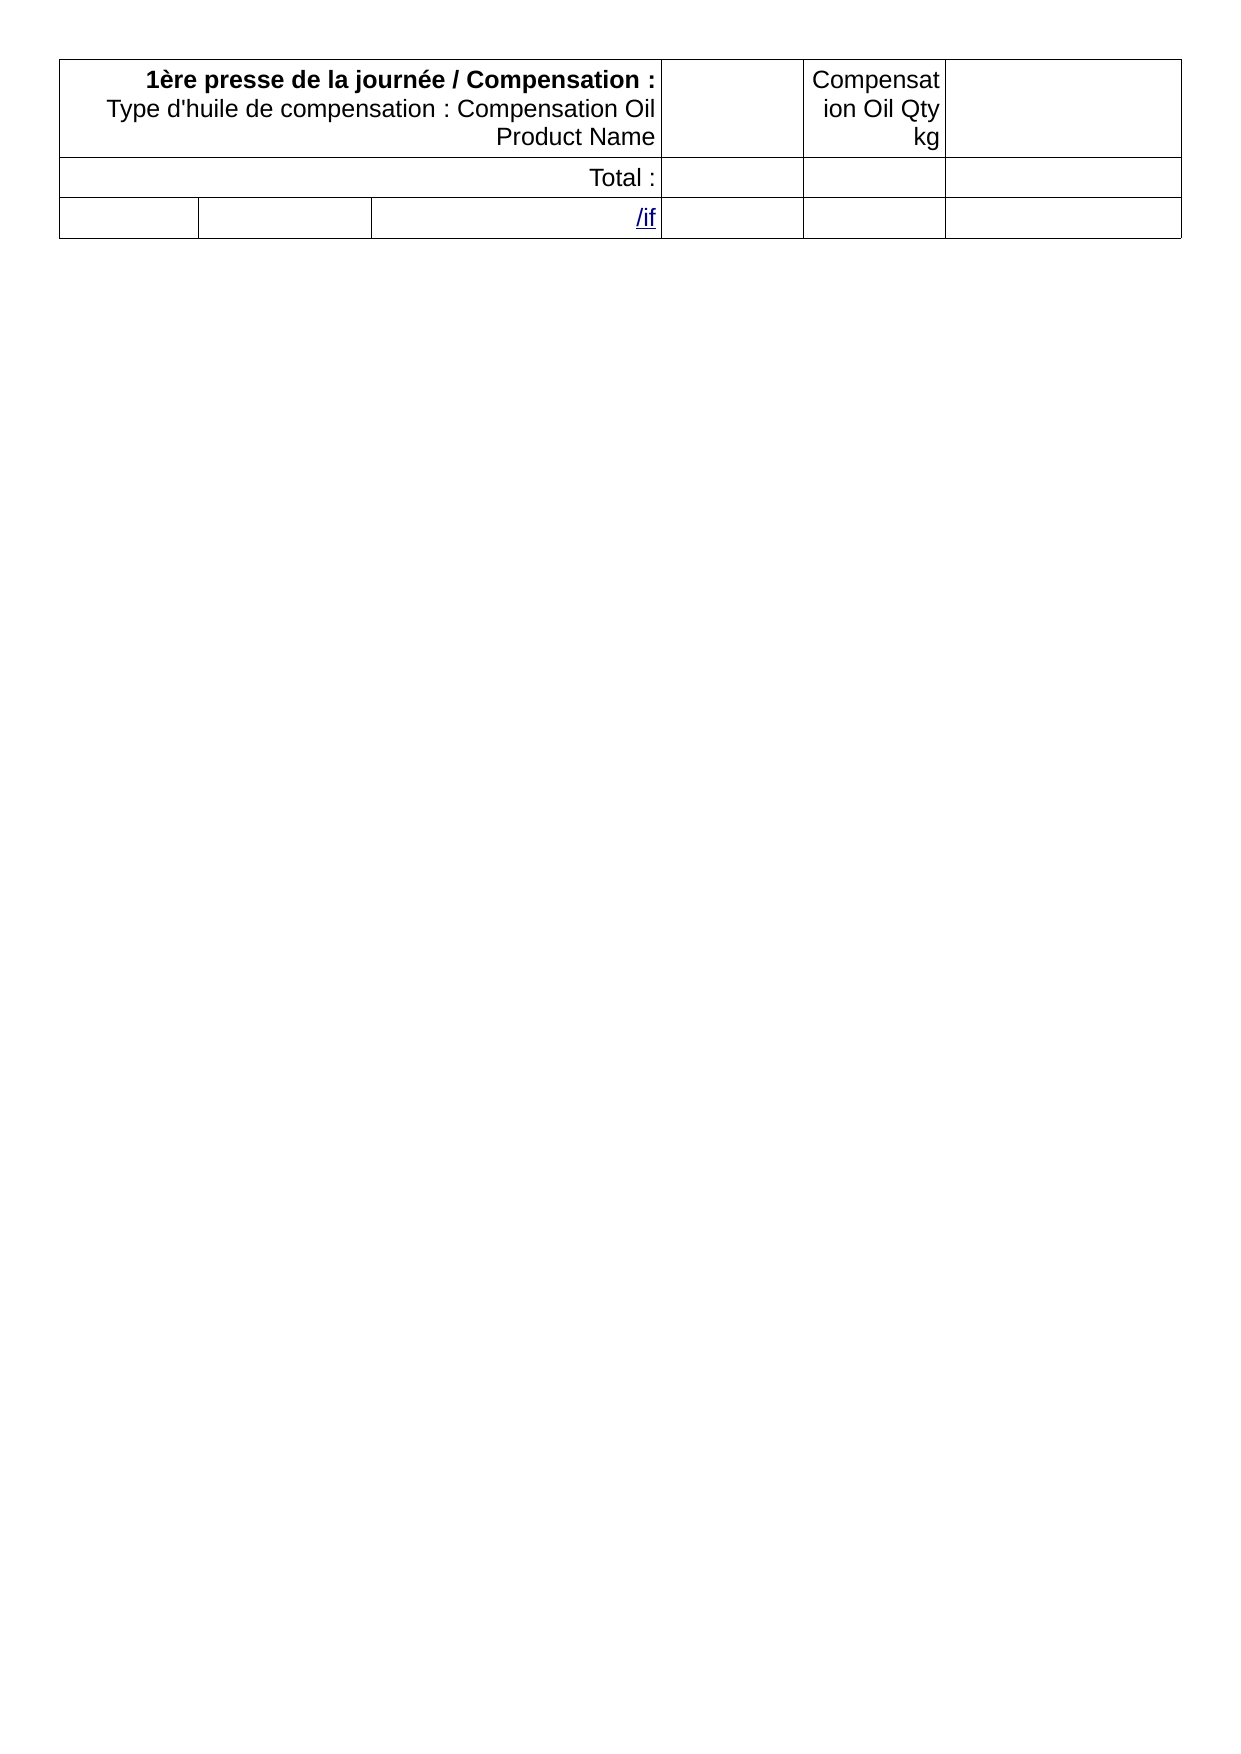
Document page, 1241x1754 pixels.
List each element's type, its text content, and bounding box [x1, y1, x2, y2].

table_cell [804, 198, 945, 237]
table_cell [946, 158, 1181, 197]
table_cell [946, 198, 1181, 237]
table_cell /if [372, 198, 661, 237]
table_cell [804, 158, 945, 197]
table_cell Compensation Oil Qty kg [804, 60, 945, 157]
table_cell Total : [60, 158, 661, 197]
table_cell [662, 158, 803, 197]
table_cell [946, 60, 1181, 157]
table_cell [199, 198, 371, 237]
table_cell 1ère presse de la journée / Compensation : Type d'huile de compensation : Compensation Oil Product Name [60, 60, 661, 157]
table_cell [662, 198, 803, 237]
table_cell [60, 198, 198, 237]
table_cell [662, 60, 803, 157]
